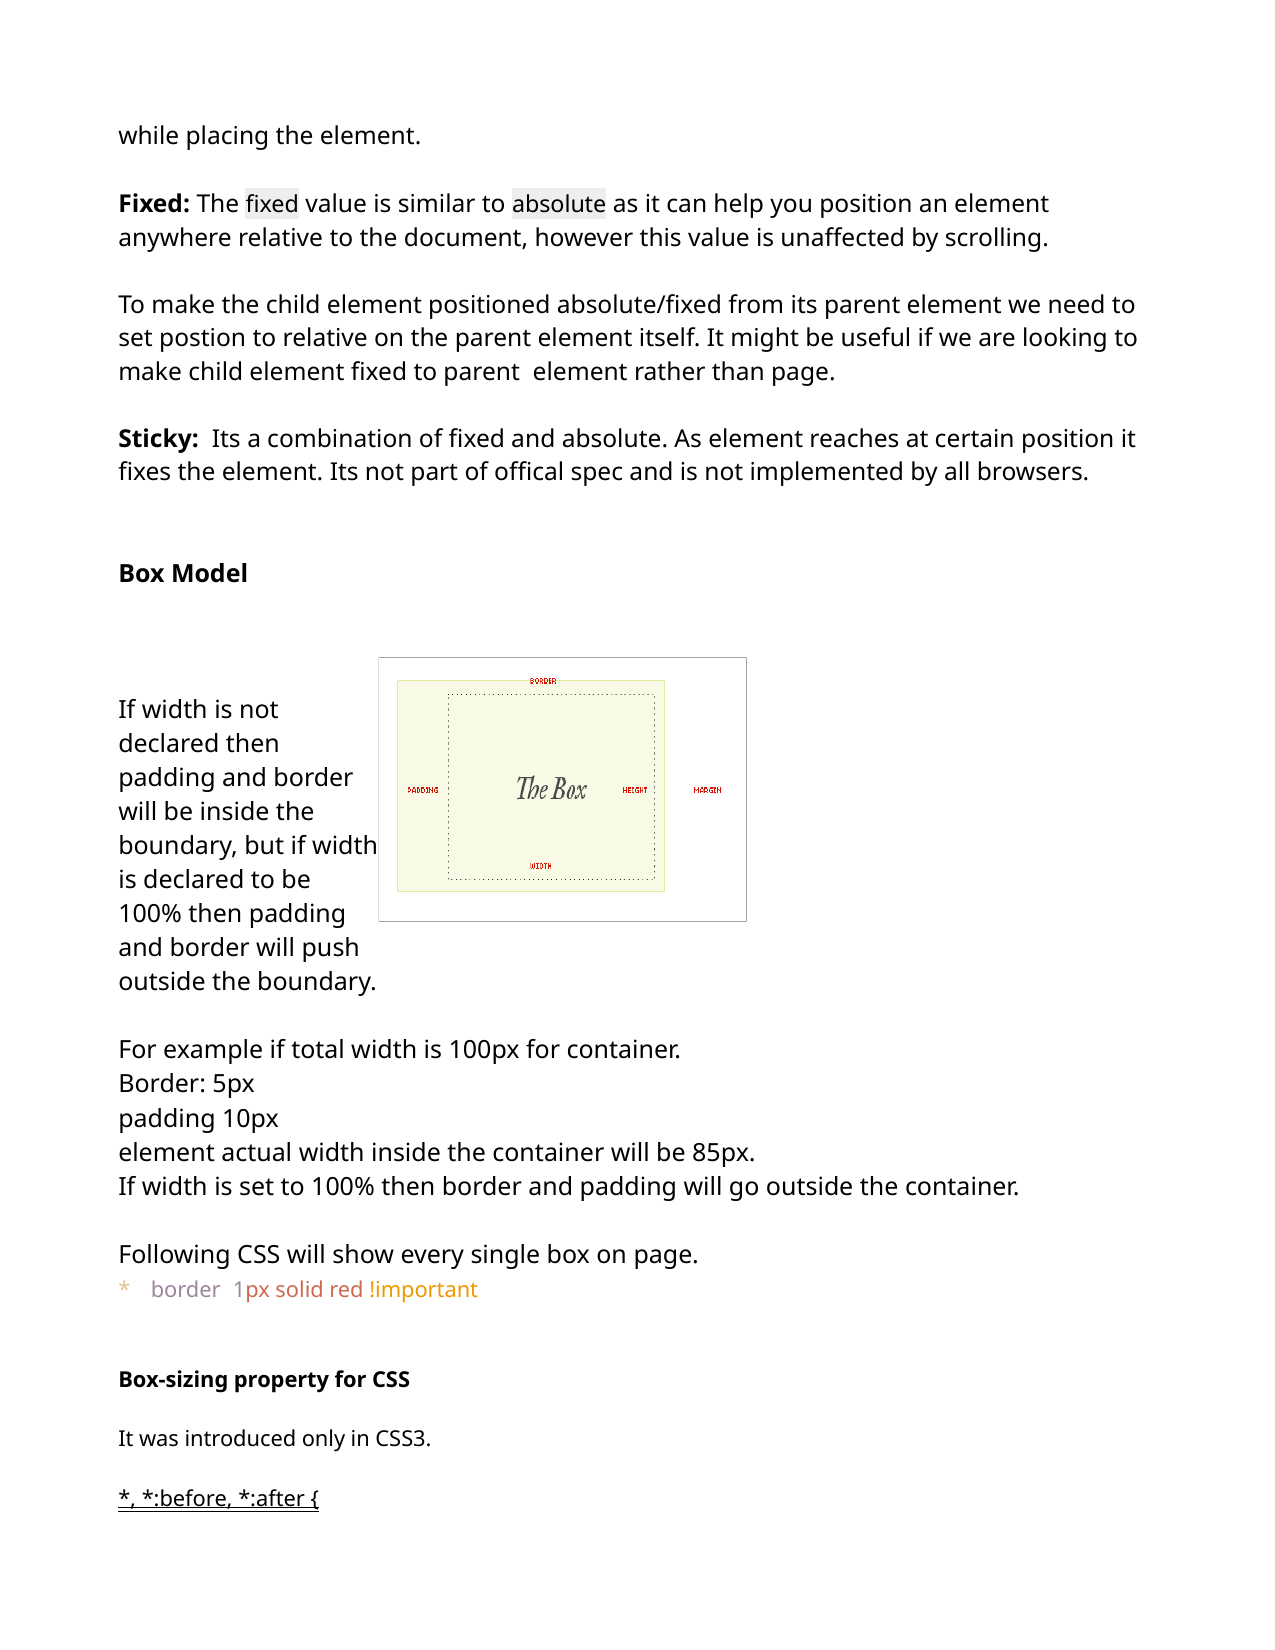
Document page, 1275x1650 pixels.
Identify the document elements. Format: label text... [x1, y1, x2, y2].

text To make the child element positioned absolute/fixed from its parent element we need to set postion to relative on the parent element itself. It might be useful if we are looking to make child element fixed to parent element rather than page. [118, 287, 1157, 387]
text *, *:before, *:after { [118, 1483, 1157, 1512]
text Fixed: The fixed value is similar to absolute as it can help you position an element anywhere relative to the document, however this value is unaffected by scrolling. [118, 186, 1157, 253]
text Following CSS will show every single box on page. [118, 1236, 1157, 1271]
text padding 10px [118, 1100, 1157, 1134]
text while placing the element. [118, 118, 1157, 152]
text element actual width inside the container will be 85px. [118, 1134, 1157, 1168]
picture [378, 657, 897, 937]
text For example if total width is 100px for container. [118, 1032, 1157, 1066]
text Box-sizing property for CSS [118, 1364, 1157, 1394]
text * { border: 1px solid red !important; } [118, 1271, 1157, 1304]
text If width is not declared then padding and border will be inside the boundary, but if width is declared to be 100% then padding and border will push outside the boundary. [118, 937, 1157, 998]
text Border: 5px [118, 1066, 1157, 1100]
text Box Model [118, 555, 1157, 589]
text Sticky: Its a combination of fixed and absolute. As element reaches at certain position it fixes the element. Its not part of offical spec and is not implemented by all browsers. [118, 421, 1157, 488]
text If width is set to 100% then border and padding will go outside the container. [118, 1168, 1157, 1202]
text It was introduced only in CSS3. [118, 1423, 1157, 1453]
